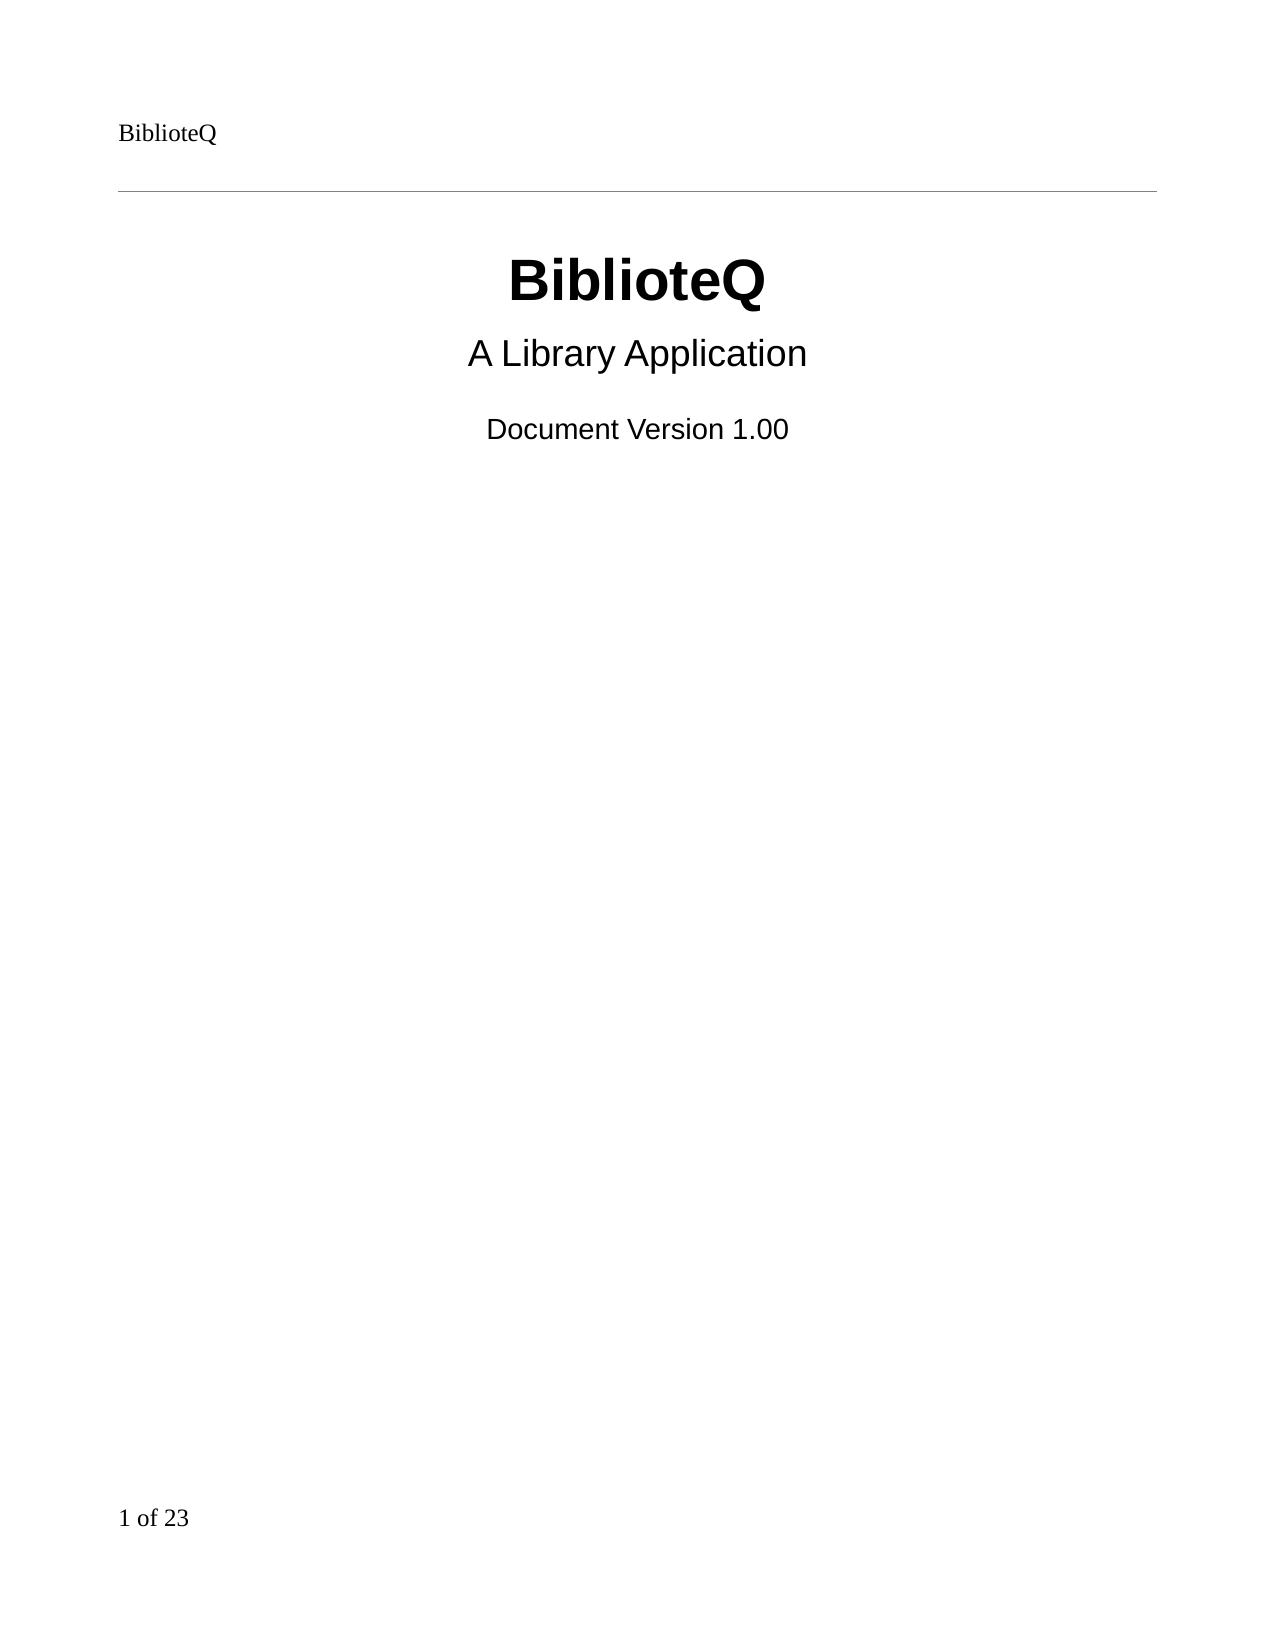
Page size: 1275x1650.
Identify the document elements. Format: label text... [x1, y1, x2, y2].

title BiblioteQ [118, 246, 1157, 313]
subtitle A Library Application [118, 331, 1157, 374]
subtitle Document Version 1.00 [118, 412, 1157, 446]
